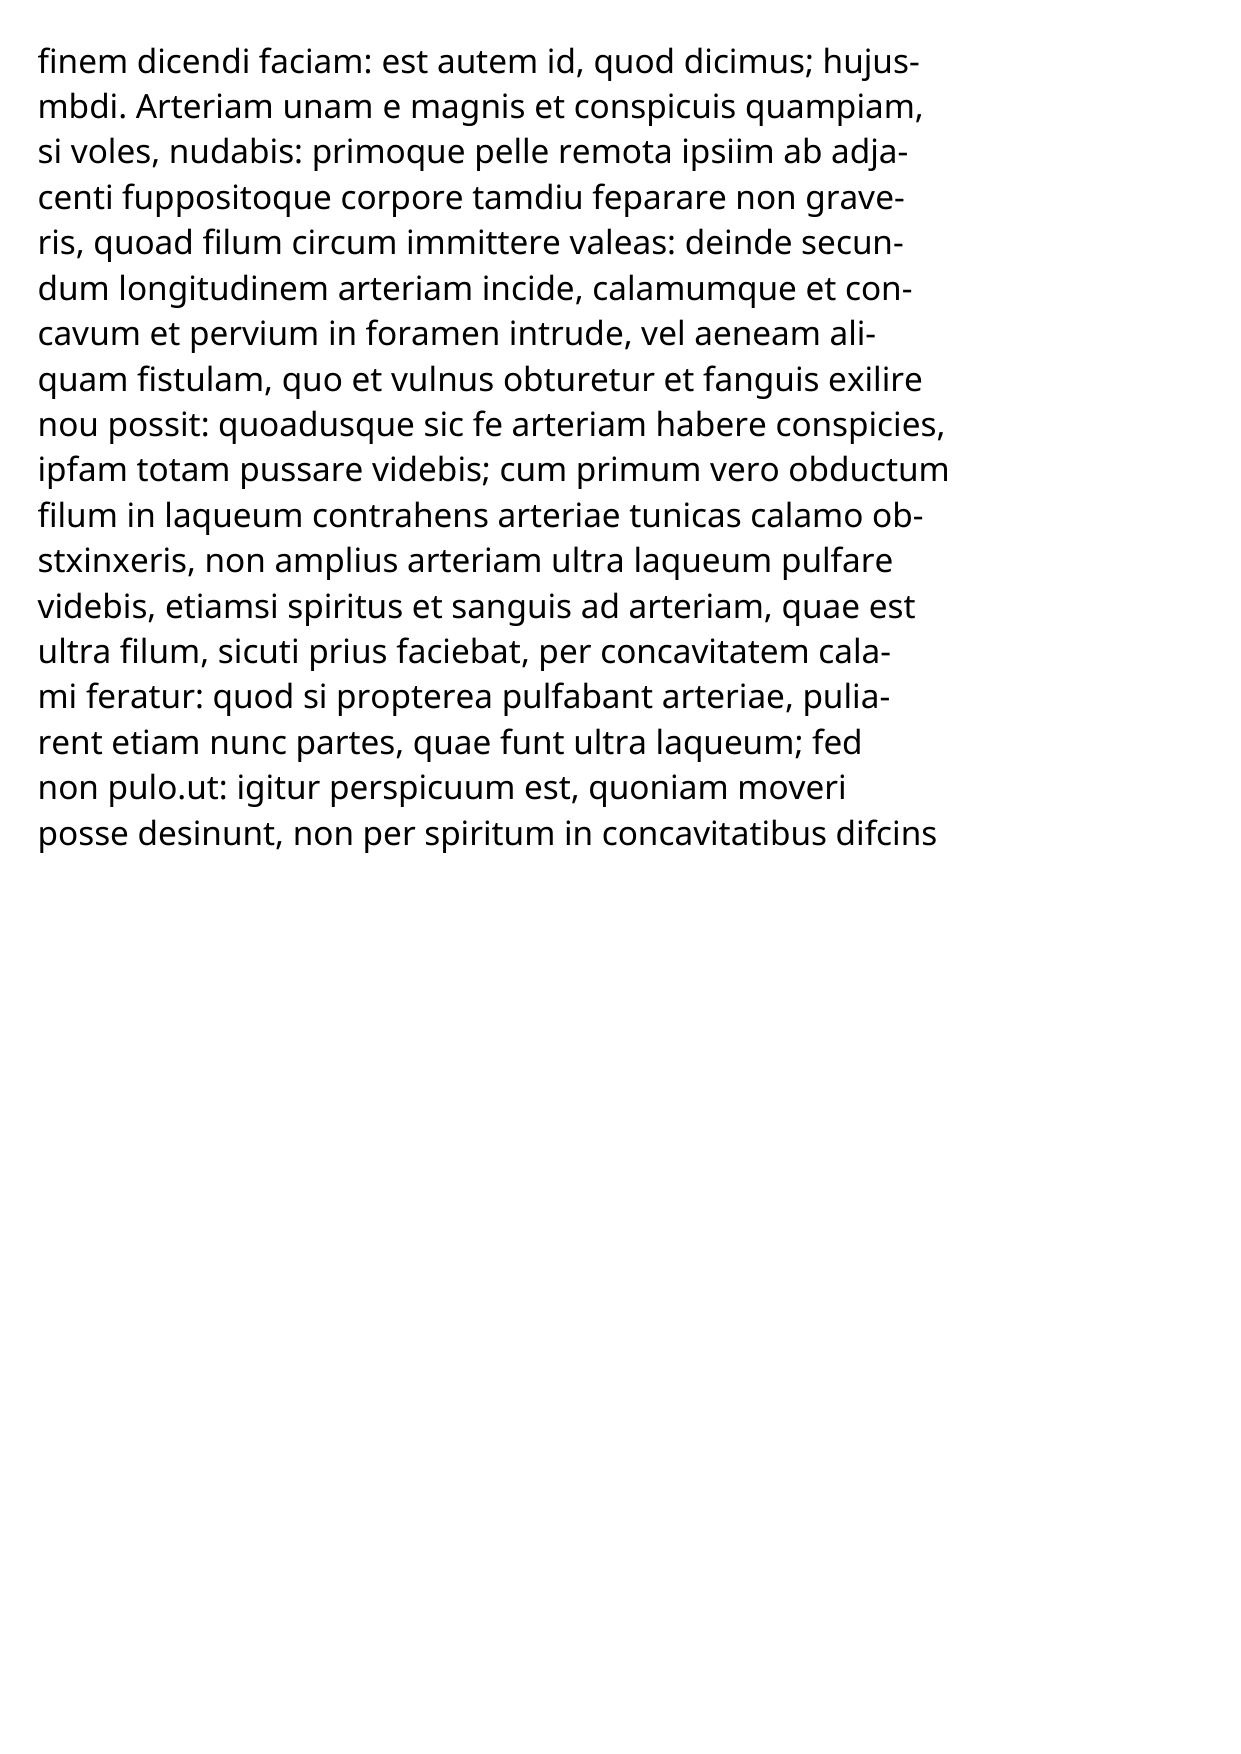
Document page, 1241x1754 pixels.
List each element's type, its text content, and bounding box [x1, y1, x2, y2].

text finem dicendi faciam: est autem id, quod dicimus; hujus- mbdi. Arteriam unam e magnis et conspicuis quampiam, si voles, nudabis: primoque pelle remota ipsiim ab adja- centi fuppositoque corpore tamdiu feparare non grave- ris, quoad filum circum immittere valeas: deinde secun- dum longitudinem arteriam incide, calamumque et con- cavum et pervium in foramen intrude, vel aeneam ali- quam fistulam, quo et vulnus obturetur et fanguis exilire nou possit: quoadusque sic fe arteriam habere conspicies, ipfam totam pussare videbis; cum primum vero obductum filum in laqueum contrahens arteriae tunicas calamo ob- stxinxeris, non amplius arteriam ultra laqueum pulfare videbis, etiamsi spiritus et sanguis ad arteriam, quae est ultra filum, sicuti prius faciebat, per concavitatem cala- mi feratur: quod si propterea pulfabant arteriae, pulia- rent etiam nunc partes, quae funt ultra laqueum; fed non pulo.ut: igitur perspicuum est, quoniam moveri posse desinunt, non per spiritum in concavitatibus difcins [37, 37, 1203, 855]
